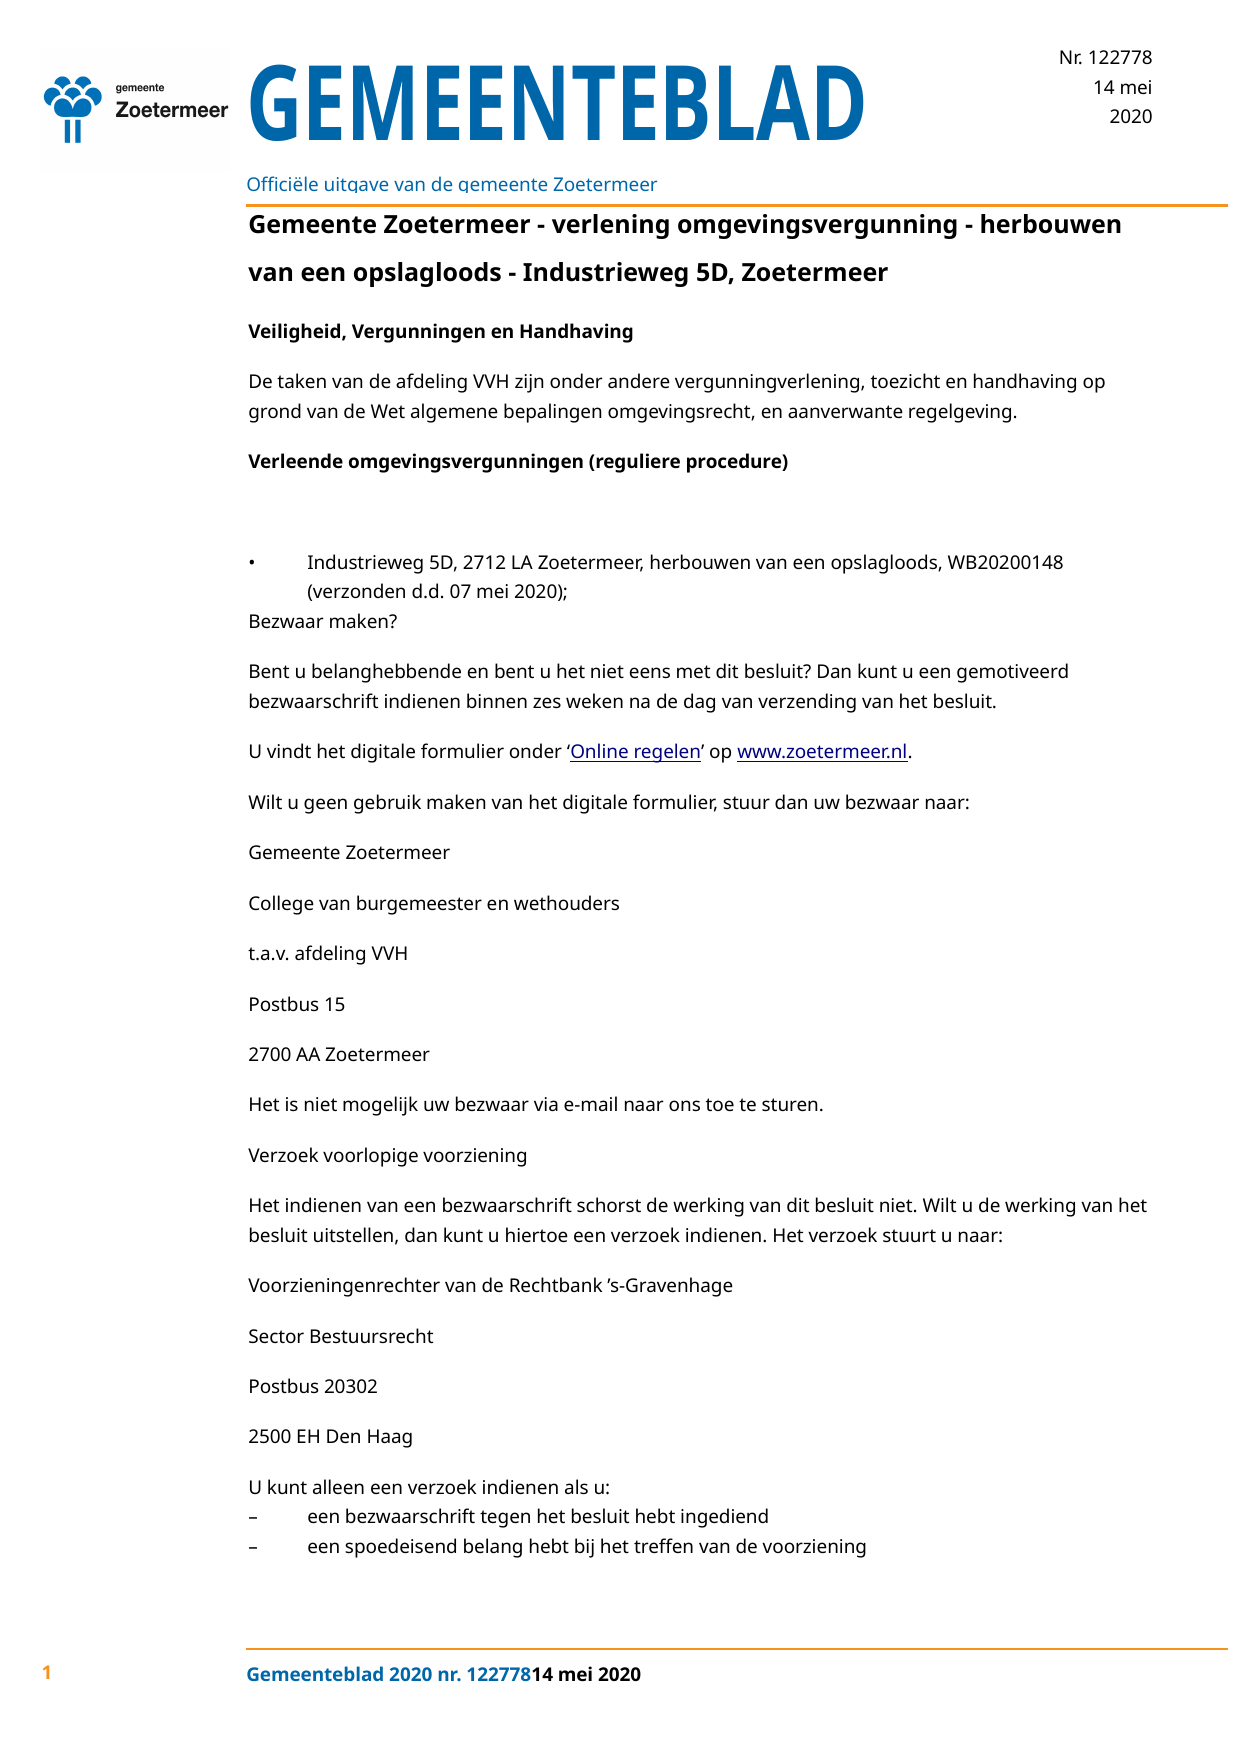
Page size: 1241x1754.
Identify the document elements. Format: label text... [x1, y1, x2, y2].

text Gemeente Zoetermeer - verlening omgevingsvergunning - herbouwen van een opslagloods - Industrieweg 5D, Zoetermeer [248, 207, 1152, 288]
text Sector Bestuursrecht [248, 1323, 1152, 1349]
text Wilt u geen gebruik maken van het digitale formulier, stuur dan uw bezwaar naar: [248, 789, 1152, 815]
list een bezwaarschrift tegen het besluit hebt ingediend [248, 1504, 1152, 1529]
text Voorzieningenrechter van de Rechtbank ’s-Gravenhage [248, 1272, 1152, 1298]
text Bent u belanghebbende en bent u het niet eens met dit besluit? Dan kunt u een gemotiveerd bezwaarschrift indienen binnen zes weken na de dag van verzending van het besluit. [248, 659, 1152, 714]
text Postbus 20302 [248, 1373, 1152, 1399]
text Verleende omgevingsvergunningen (reguliere procedure) [248, 448, 1152, 474]
text 2500 EH Den Haag [248, 1424, 1152, 1449]
text t.a.v. afdeling VVH [248, 940, 1152, 966]
text Bezwaar maken? [248, 608, 1152, 634]
text U vindt het digitale formulier onder ‘Online regelen’ op www.zoetermeer.nl. [248, 739, 1152, 764]
list Industrieweg 5D, 2712 LA Zoetermeer, herbouwen van een opslagloods, WB20200148 (verzonden d.d. 07 mei 2020); [248, 549, 1152, 604]
text Verzoek voorlopige voorziening [248, 1142, 1152, 1168]
list een spoedeisend belang hebt bij het treffen van de voorziening [248, 1533, 1152, 1559]
text U kunt alleen een verzoek indienen als u: [248, 1474, 1152, 1500]
text Het is niet mogelijk uw bezwaar via e-mail naar ons toe te sturen. [248, 1092, 1152, 1117]
picture [41, 47, 231, 172]
text Gemeente Zoetermeer [248, 839, 1152, 865]
text Postbus 15 [248, 991, 1152, 1017]
text De taken van de afdeling VVH zijn onder andere vergunningverlening, toezicht en handhaving op grond van de Wet algemene bepalingen omgevingsrecht, en aanverwante regelgeving. [248, 368, 1152, 424]
text Het indienen van een bezwaarschrift schorst de werking van dit besluit niet. Wilt u de werking van het besluit uitstellen, dan kunt u hiertoe een verzoek indienen. Het verzoek stuurt u naar: [248, 1192, 1152, 1248]
text College van burgemeester en wethouders [248, 890, 1152, 916]
text Veiligheid, Vergunningen en Handhaving [248, 318, 1152, 344]
text 2700 AA Zoetermeer [248, 1041, 1152, 1067]
